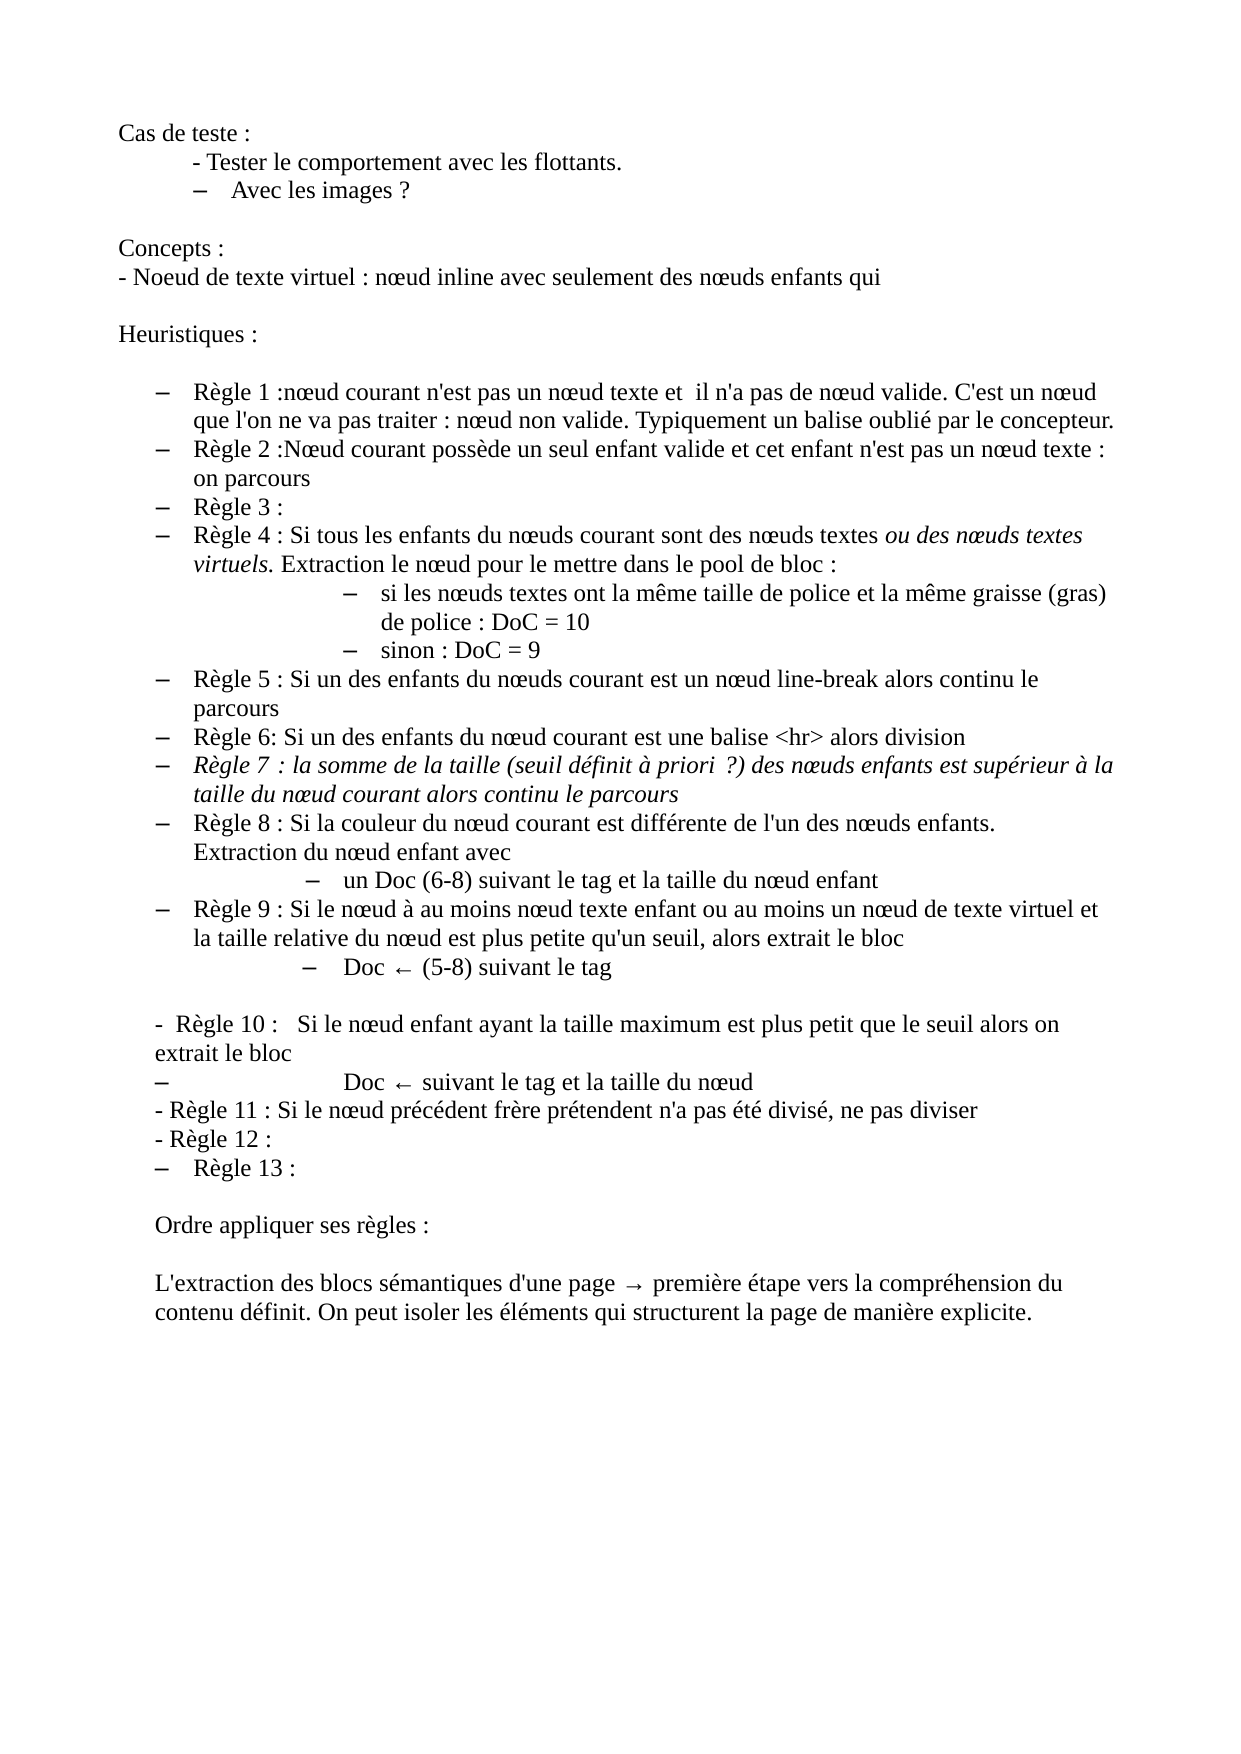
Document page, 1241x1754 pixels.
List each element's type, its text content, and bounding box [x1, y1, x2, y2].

list Règle 3 : [156, 492, 1122, 521]
list Règle 2 :Nœud courant possède un seul enfant valide et cet enfant n'est pas un nœud texte : on parcours [156, 434, 1122, 492]
list Extraction du nœud enfant avec [156, 837, 1122, 866]
list - Règle 10 : Si le nœud enfant ayant la taille maximum est plus petit que le seuil alors on extrait le bloc [154, 1009, 1122, 1067]
list Règle 4 : Si tous les enfants du nœuds courant sont des nœuds textes ou des nœuds textes virtuels. Extraction le nœud pour le mettre dans le pool de bloc : [156, 521, 1122, 578]
list Doc ← (5-8) suivant le tag [302, 952, 1122, 981]
list Règle 7 : la somme de la taille (seuil définit à priori ?) des nœuds enfants est supérieur à la taille du nœud courant alors continu le parcours [156, 751, 1122, 808]
list Règle 1 :nœud courant n'est pas un nœud texte et il n'a pas de nœud valide. C'est un nœud que l'on ne va pas traiter : nœud non valide. Typiquement un balise oublié par le concepteur. [156, 377, 1122, 434]
list sinon : DoC = 9 [343, 636, 1122, 664]
list Règle 8 : Si la couleur du nœud courant est différente de l'un des nœuds enfants. [156, 808, 1122, 837]
text L'extraction des blocs sémantiques d'une page → première étape vers la compréhension du contenu définit. On peut isoler les éléments qui structurent la page de manière explicite. [154, 1268, 1122, 1326]
list un Doc (6-8) suivant le tag et la taille du nœud enfant [306, 866, 1122, 894]
text Heuristiques : [118, 319, 1122, 348]
list Règle 5 : Si un des enfants du nœuds courant est un nœud line-break alors continu le parcours [156, 664, 1122, 722]
list si les nœuds textes ont la même taille de police et la même graisse (gras) de police : DoC = 10 [343, 578, 1122, 636]
list Avec les images ? [193, 176, 1122, 204]
text Cas de teste : [118, 118, 1122, 147]
list Règle 6: Si un des enfants du nœud courant est une balise <hr> alors division [156, 722, 1122, 751]
list Doc ← suivant le tag et la taille du nœud [154, 1067, 1122, 1096]
text - Tester le comportement avec les flottants. [118, 147, 1122, 176]
list - Règle 11 : Si le nœud précédent frère prétendent n'a pas été divisé, ne pas diviser [154, 1096, 1122, 1124]
list - Règle 12 : [154, 1124, 1122, 1153]
list Règle 13 : [154, 1153, 1122, 1182]
list Règle 9 : Si le nœud à au moins nœud texte enfant ou au moins un nœud de texte virtuel et la taille relative du nœud est plus petite qu'un seuil, alors extrait le bloc [156, 894, 1122, 952]
text - Noeud de texte virtuel : nœud inline avec seulement des nœuds enfants qui [118, 262, 1122, 291]
text Ordre appliquer ses règles : [154, 1211, 1122, 1239]
text Concepts : [118, 233, 1122, 262]
